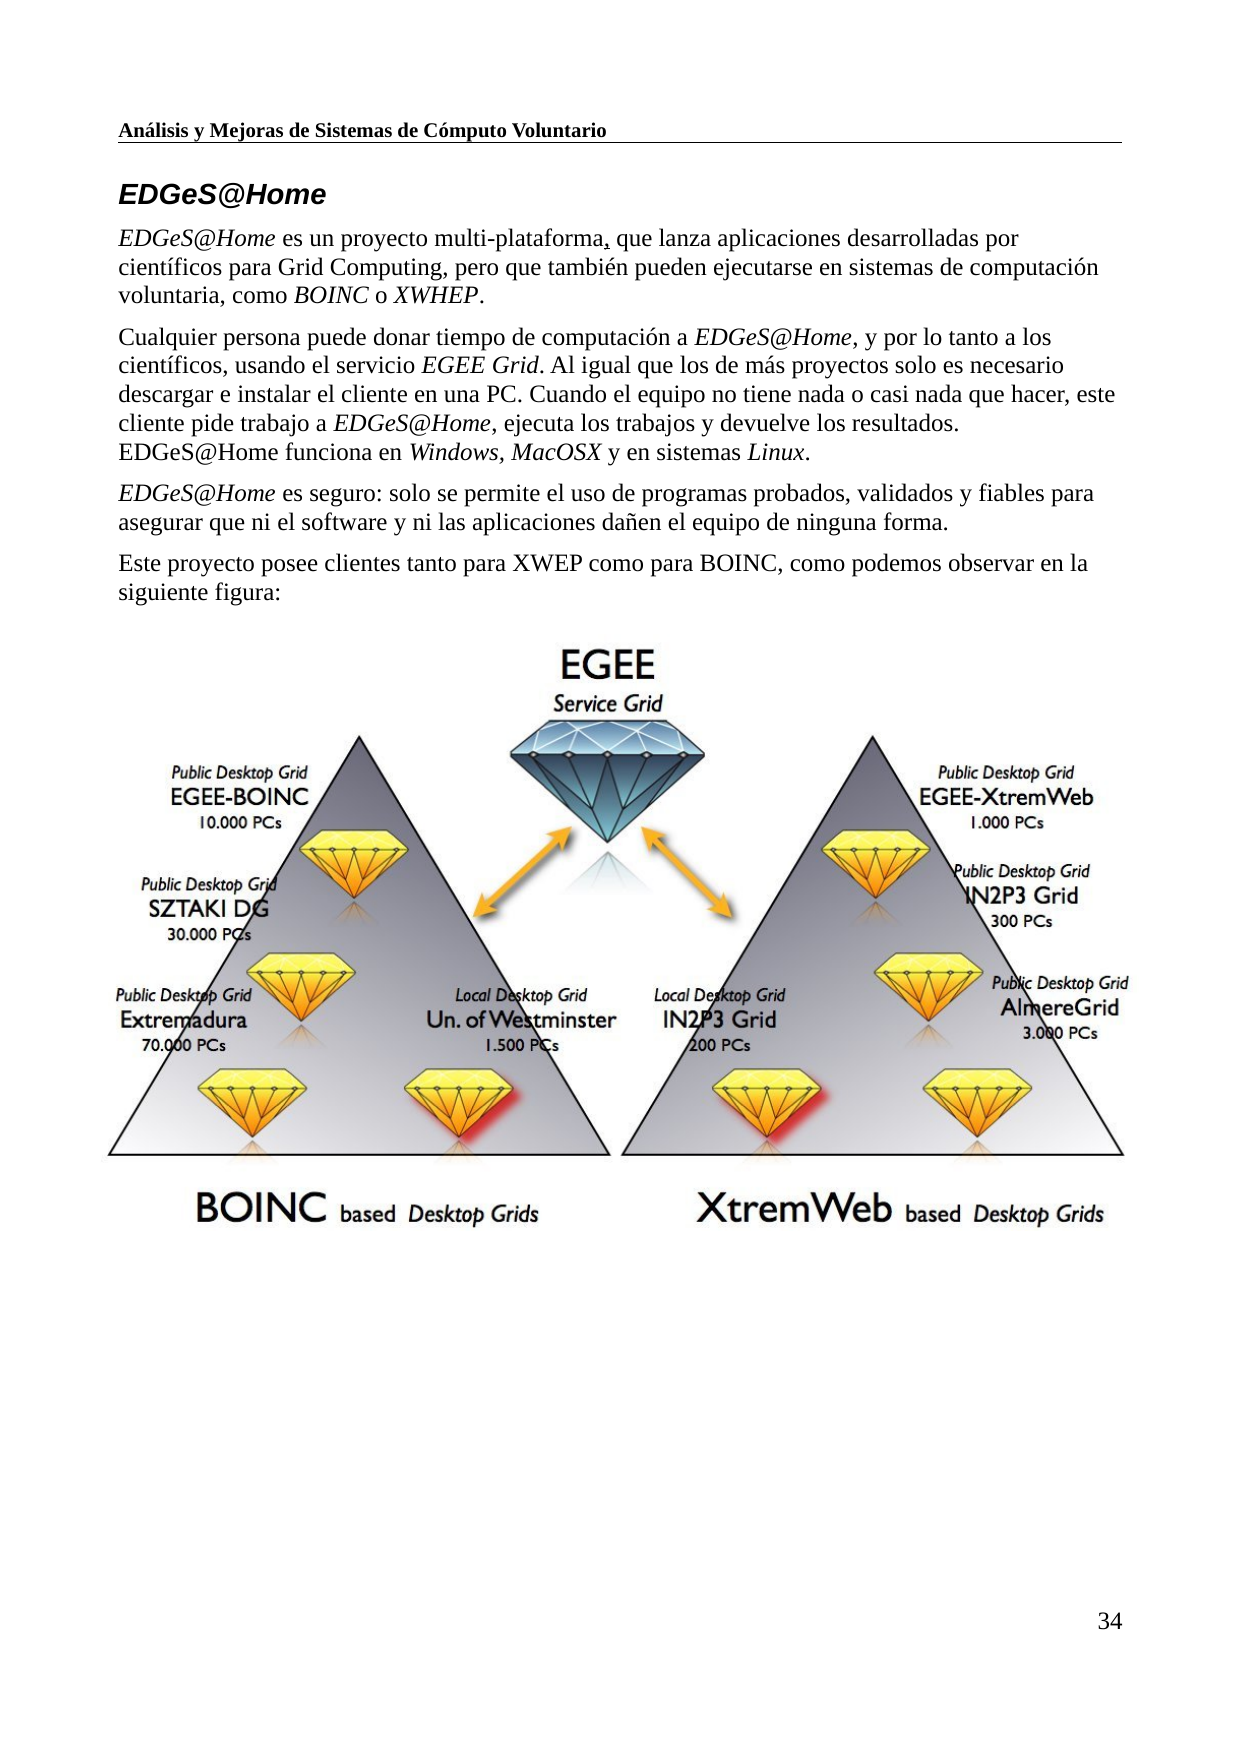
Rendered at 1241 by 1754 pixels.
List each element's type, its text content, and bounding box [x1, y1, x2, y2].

text EDGeS@Home es un proyecto multi-plataforma, que lanza aplicaciones desarrolladas por científicos para Grid Computing, pero que también pueden ejecutarse en sistemas de computación voluntaria, como BOINC o XWHEP. [118, 223, 1122, 309]
text Este proyecto posee clientes tanto para XWEP como para BOINC, como podemos observar en la siguiente figura: [118, 548, 1122, 606]
text EDGeS@Home es seguro: solo se permite el uso de programas probados, validados y fiables para asegurar que ni el software y ni las aplicaciones dañen el equipo de ninguna forma. [118, 478, 1122, 536]
text Cualquier persona puede donar tiempo de computación a EDGeS@Home, y por lo tanto a los científicos, usando el servicio EGEE Grid. Al igual que los de más proyectos solo es necesario descargar e instalar el cliente en una PC. Cuando el equipo no tiene nada o casi nada que hacer, este cliente pide trabajo a EDGeS@Home, ejecuta los trabajos y devuelve los resultados. EDGeS@Home funciona en Windows, MacOSX y en sistemas Linux. [118, 322, 1122, 466]
picture [100, 618, 1140, 1231]
subtitle EDGeS@Home [118, 177, 1122, 211]
